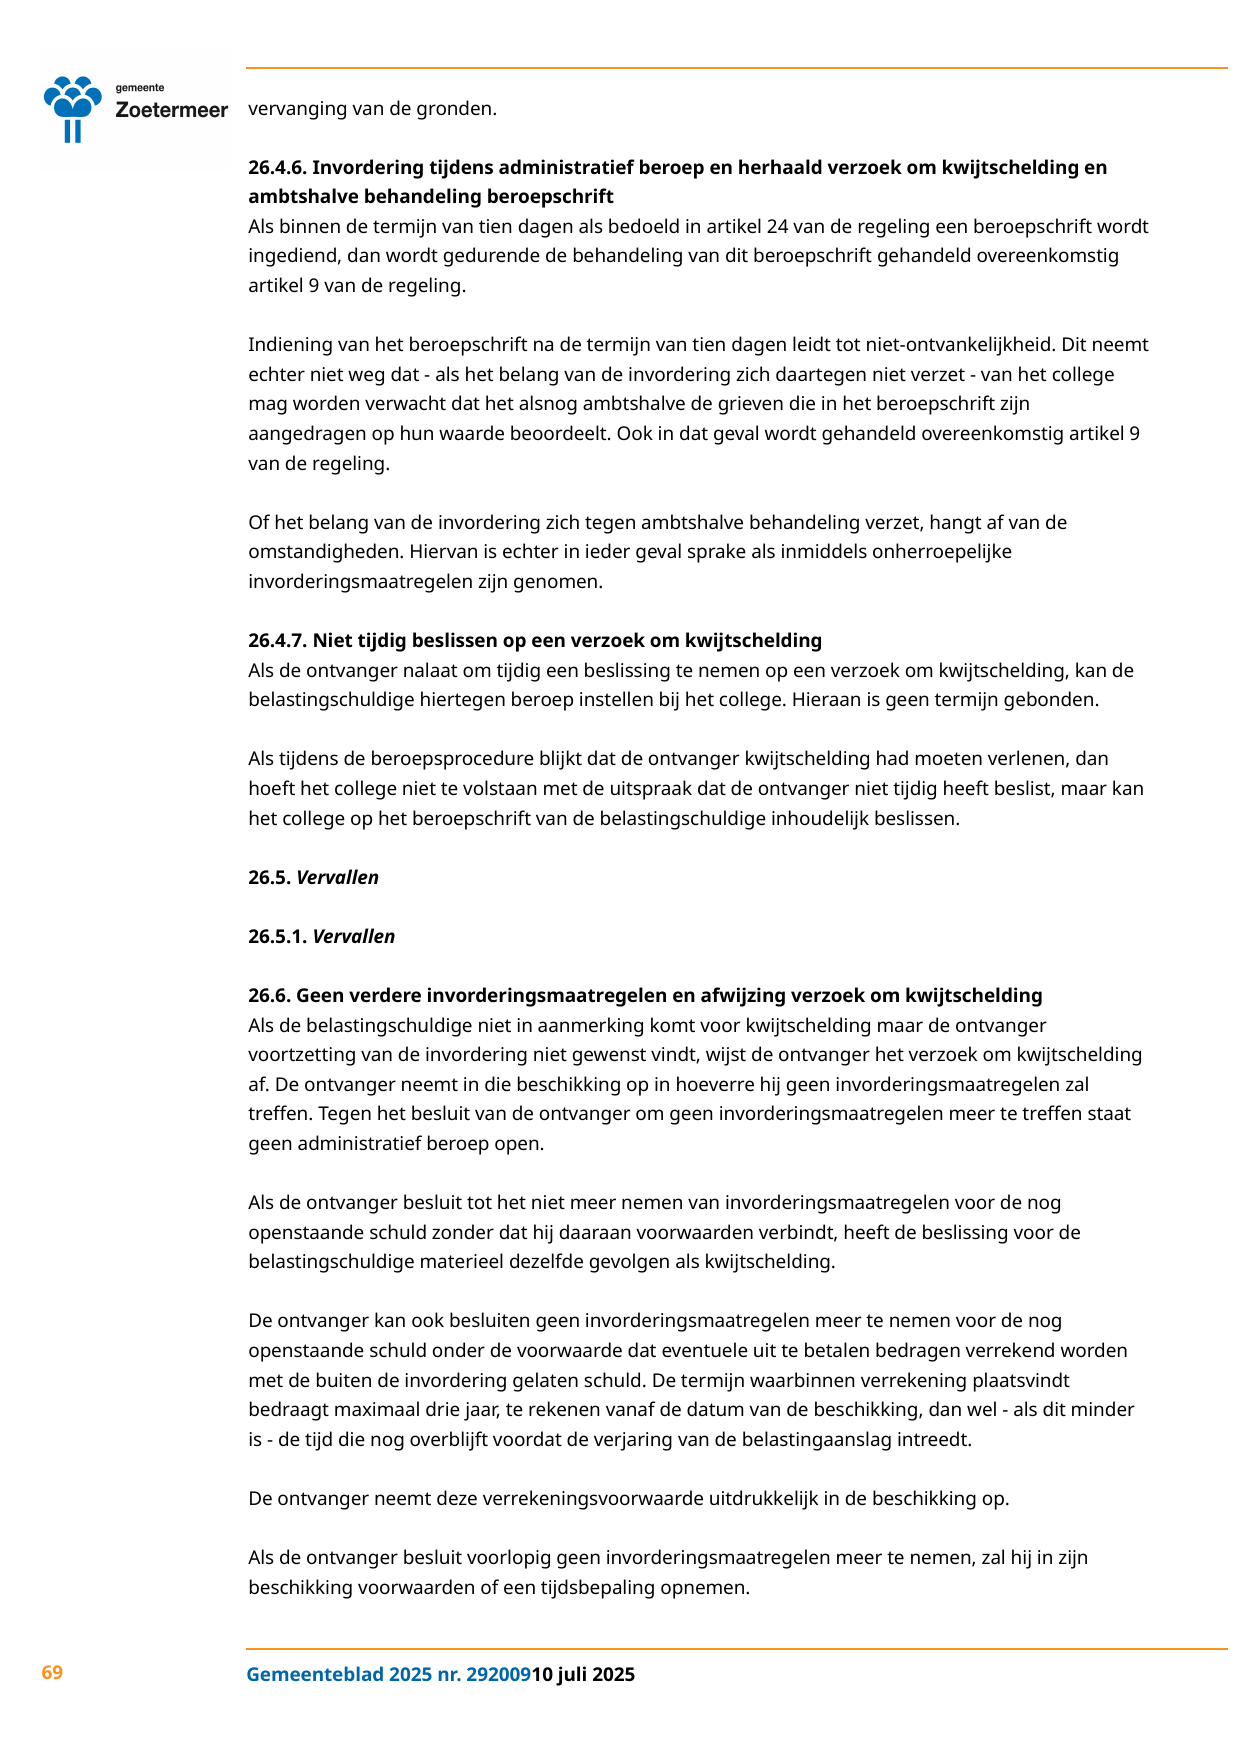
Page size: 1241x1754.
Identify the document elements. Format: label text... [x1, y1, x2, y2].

text De ontvanger neemt deze verrekeningsvoorwaarde uitdrukkelijk in de beschikking op. [248, 1485, 1152, 1511]
text 26.5.1. Vervallen [248, 923, 1152, 949]
picture [41, 47, 231, 172]
text 26.4.7. Niet tijdig beslissen op een verzoek om kwijtschelding [248, 627, 1152, 653]
text Indiening van het beroepschrift na de termijn van tien dagen leidt tot niet-ontvankelijkheid. Dit neemt echter niet weg dat - als het belang van de invordering zich daartegen niet verzet - van het college mag worden verwacht dat het alsnog ambtshalve de grieven die in het beroepschrift zijn aangedragen op hun waarde beoordeelt. Ook in dat geval wordt gehandeld overeenkomstig artikel 9 van de regeling. [248, 331, 1152, 476]
text vervanging van de gronden. [248, 95, 1152, 121]
text 26.4.6. Invordering tijdens administratief beroep en herhaald verzoek om kwijtschelding en ambtshalve behandeling beroepschrift [248, 154, 1152, 209]
text Als de ontvanger besluit voorlopig geen invorderingsmaatregelen meer te nemen, zal hij in zijn beschikking voorwaarden of een tijdsbepaling opnemen. [248, 1544, 1152, 1600]
text 26.6. Geen verdere invorderingsmaatregelen en afwijzing verzoek om kwijtschelding [248, 982, 1152, 1008]
text Als de ontvanger besluit tot het niet meer nemen van invorderingsmaatregelen voor de nog openstaande schuld zonder dat hij daaraan voorwaarden verbindt, heeft de beslissing voor de belastingschuldige materieel dezelfde gevolgen als kwijtschelding. [248, 1189, 1152, 1274]
text Of het belang van de invordering zich tegen ambtshalve behandeling verzet, hangt af van de omstandigheden. Hiervan is echter in ieder geval sprake als inmiddels onherroepelijke invorderingsmaatregelen zijn genomen. [248, 509, 1152, 594]
text Als binnen de termijn van tien dagen als bedoeld in artikel 24 van de regeling een beroepschrift wordt ingediend, dan wordt gedurende de behandeling van dit beroepschrift gehandeld overeenkomstig artikel 9 van de regeling. [248, 213, 1152, 298]
text Als de belastingschuldige niet in aanmerking komt voor kwijtschelding maar de ontvanger voortzetting van de invordering niet gewenst vindt, wijst de ontvanger het verzoek om kwijtschelding af. De ontvanger neemt in die beschikking op in hoeverre hij geen invorderingsmaatregelen zal treffen. Tegen het besluit van de ontvanger om geen invorderingsmaatregelen meer te treffen staat geen administratief beroep open. [248, 1012, 1152, 1156]
text Als de ontvanger nalaat om tijdig een beslissing te nemen op een verzoek om kwijtschelding, kan de belastingschuldige hiertegen beroep instellen bij het college. Hieraan is geen termijn gebonden. [248, 657, 1152, 712]
text 26.5. Vervallen [248, 864, 1152, 890]
text De ontvanger kan ook besluiten geen invorderingsmaatregelen meer te nemen voor de nog openstaande schuld onder de voorwaarde dat eventuele uit te betalen bedragen verrekend worden met de buiten de invordering gelaten schuld. De termijn waarbinnen verrekening plaatsvindt bedraagt maximaal drie jaar, te rekenen vanaf de datum van de beschikking, dan wel - als dit minder is - de tijd die nog overblijft voordat de verjaring van de belastingaanslag intreedt. [248, 1308, 1152, 1452]
text Als tijdens de beroepsprocedure blijkt dat de ontvanger kwijtschelding had moeten verlenen, dan hoeft het college niet te volstaan met de uitspraak dat de ontvanger niet tijdig heeft beslist, maar kan het college op het beroepschrift van de belastingschuldige inhoudelijk beslissen. [248, 746, 1152, 831]
